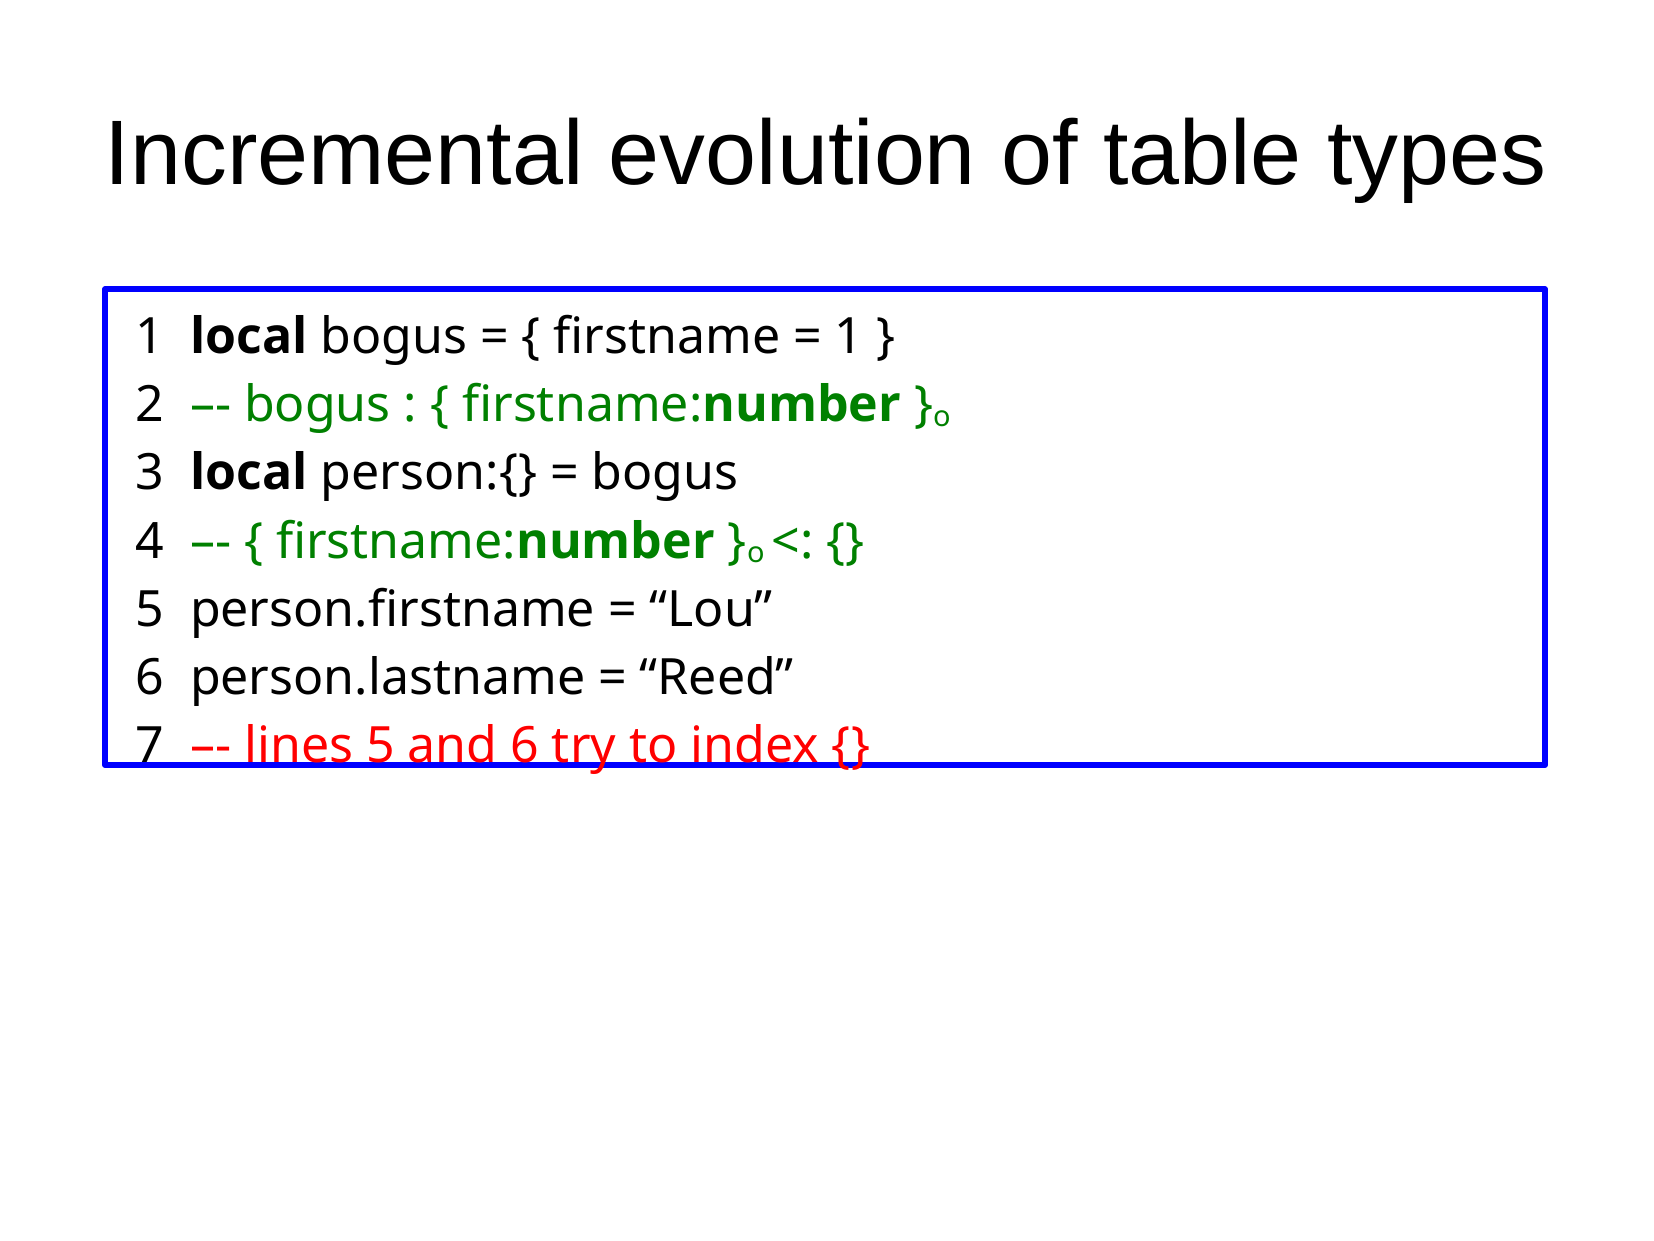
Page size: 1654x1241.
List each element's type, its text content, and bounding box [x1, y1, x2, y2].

title Incremental evolution of table types [82, 49, 1571, 257]
text_box 1 local bogus = { firstname = 1 } 2 –- bogus : { firstname:number }o 3 local person:{} = bogus 4 –- { firstname:number }o <: {} 5 person.firstname = “Lou” 6 person.lastname = “Reed” 7 –- lines 5 and 6 try to index {} [104, 289, 1545, 766]
